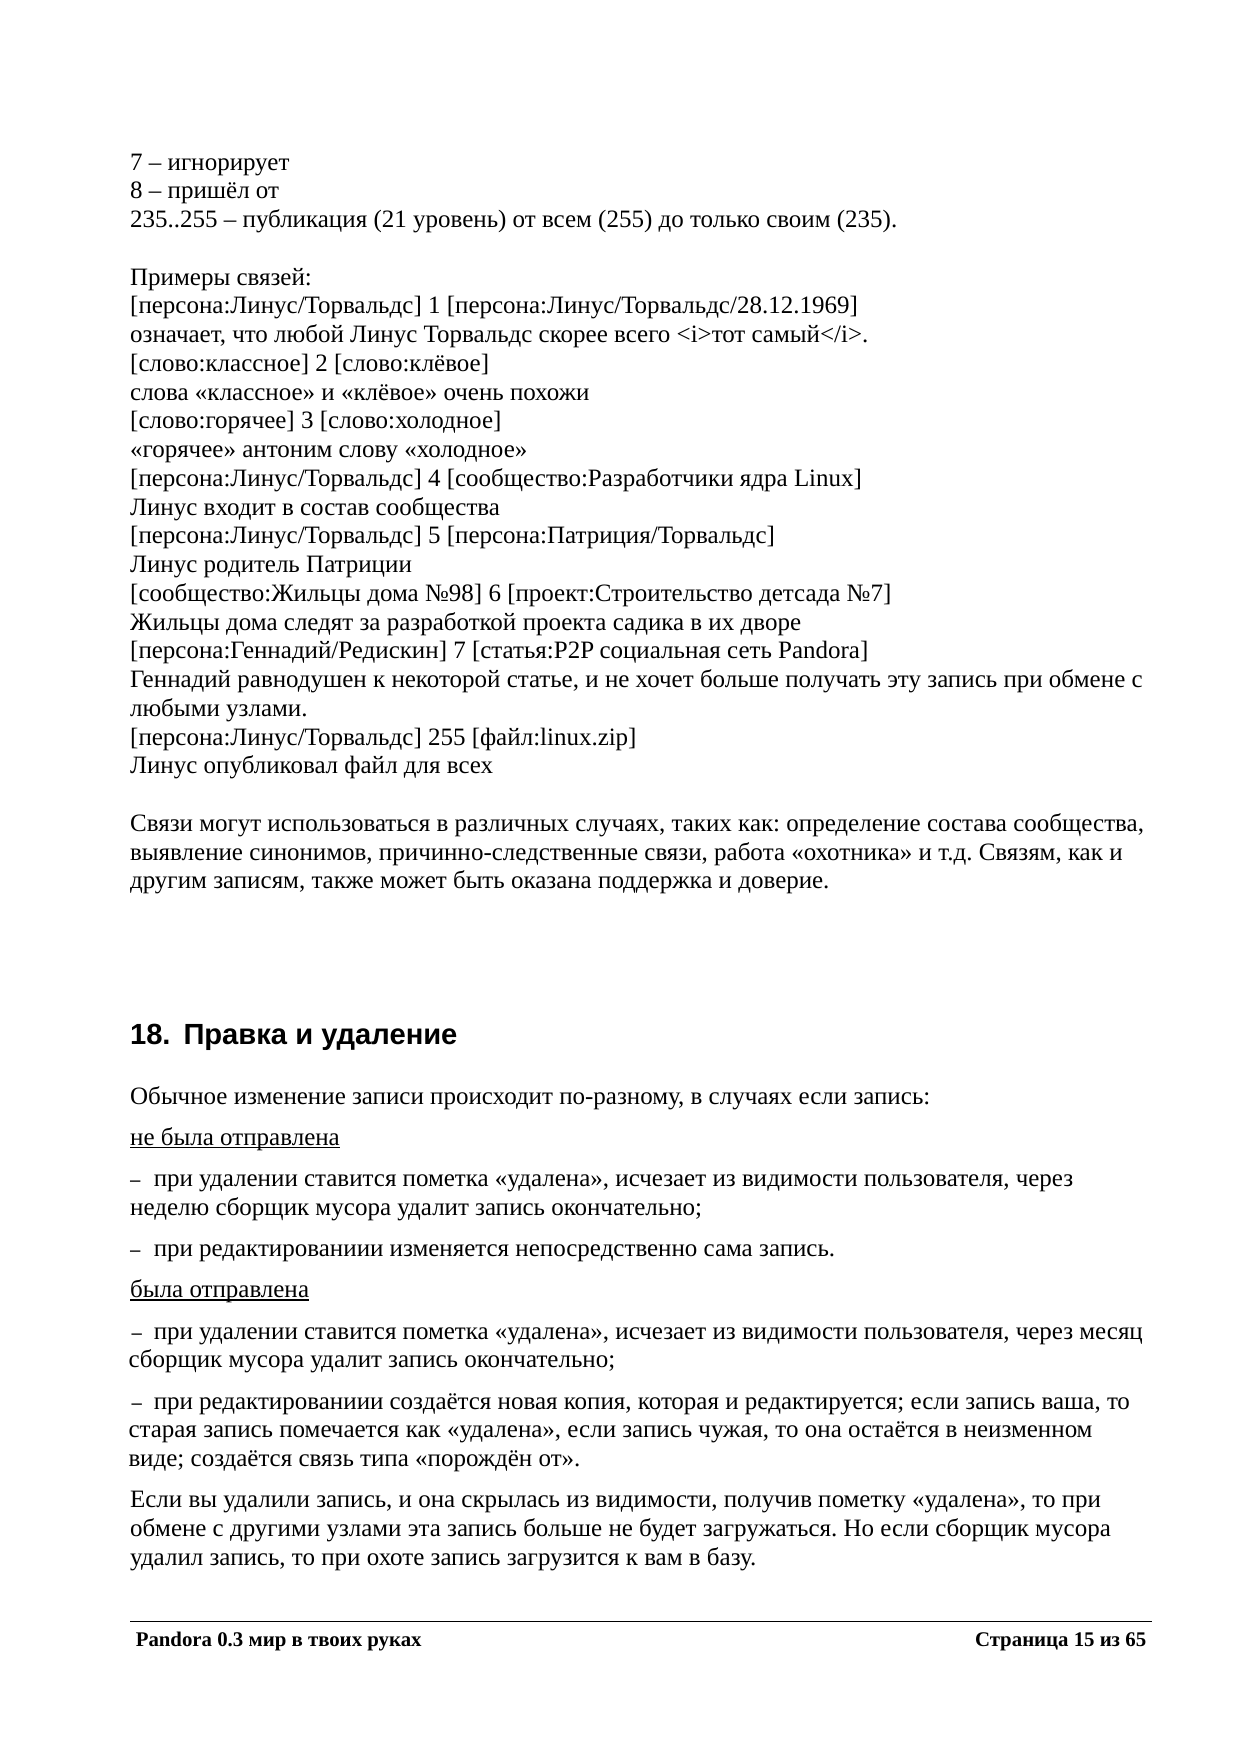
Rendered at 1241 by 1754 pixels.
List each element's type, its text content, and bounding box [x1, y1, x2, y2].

text Жильцы дома следят за разработкой проекта садика в их дворе [130, 607, 1152, 636]
text Линус входит в состав сообщества [130, 492, 1152, 521]
text 8 – пришёл от [130, 176, 1152, 204]
text [сообщество:Жильцы дома №98] 6 [проект:Строительство детсада №7] [130, 578, 1152, 607]
text Линус опубликовал файл для всех [130, 751, 1152, 779]
text Примеры связей: [130, 262, 1152, 291]
text 235..255 – публикация (21 уровень) от всем (255) до только своим (235). [130, 204, 1152, 233]
list при редактированиии изменяется непосредственно сама запись. [130, 1233, 1152, 1262]
list при удалении ставится пометка «удалена», исчезает из видимости пользователя, через месяц сборщик мусора удалит запись окончательно; [128, 1316, 1152, 1373]
text означает, что любой Линус Торвальдс скорее всего <i>тот самый</i>. [130, 319, 1152, 348]
text Линус родитель Патриции [130, 549, 1152, 578]
text [слово:классное] 2 [слово:клёвое] [130, 348, 1152, 377]
text Геннадий равнодушен к некоторой статье, и не хочет больше получать эту запись при обмене с любыми узлами. [130, 664, 1152, 722]
text [персона:Линус/Торвальдс] 1 [персона:Линус/Торвальдс/28.12.1969] [130, 291, 1152, 319]
text [слово:горячее] 3 [слово:холодное] [130, 406, 1152, 434]
subtitle Правка и удаление [130, 1017, 1152, 1051]
text [персона:Линус/Торвальдс] 4 [сообщество:Разработчики ядра Linux] [130, 463, 1152, 492]
text Связи могут использоваться в различных случаях, таких как: определение состава сообщества, выявление синонимов, причинно-следственные связи, работа «охотника» и т.д. Связям, как и другим записям, также может быть оказана поддержка и доверие. [130, 808, 1152, 894]
text Если вы удалили запись, и она скрылась из видимости, получив пометку «удалена», то при обмене с другими узлами эта запись больше не будет загружаться. Но если сборщик мусора удалил запись, то при охоте запись загрузится к вам в базу. [130, 1484, 1152, 1571]
text 7 – игнорирует [130, 147, 1152, 176]
text Обычное изменение записи происходит по-разному, в случаях если запись: [130, 1081, 1152, 1109]
list при удалении ставится пометка «удалена», исчезает из видимости пользователя, через неделю сборщик мусора удалит запись окончательно; [130, 1163, 1152, 1221]
text слова «классное» и «клёвое» очень похожи [130, 377, 1152, 406]
list при редактированиии создаётся новая копия, которая и редактируется; если запись ваша, то старая запись помечается как «удалена», если запись чужая, то она остаётся в неизменном виде; создаётся связь типа «порождён от». [128, 1386, 1152, 1472]
text [персона:Линус/Торвальдс] 255 [файл:linux.zip] [130, 722, 1152, 751]
list не была отправлена [130, 1122, 1152, 1151]
text «горячее» антоним слову «холодное» [130, 434, 1152, 463]
text [персона:Геннадий/Редискин] 7 [статья:P2P социальная сеть Pandora] [130, 636, 1152, 664]
text [персона:Линус/Торвальдс] 5 [персона:Патриция/Торвальдс] [130, 521, 1152, 549]
list была отправлена [130, 1274, 1152, 1303]
